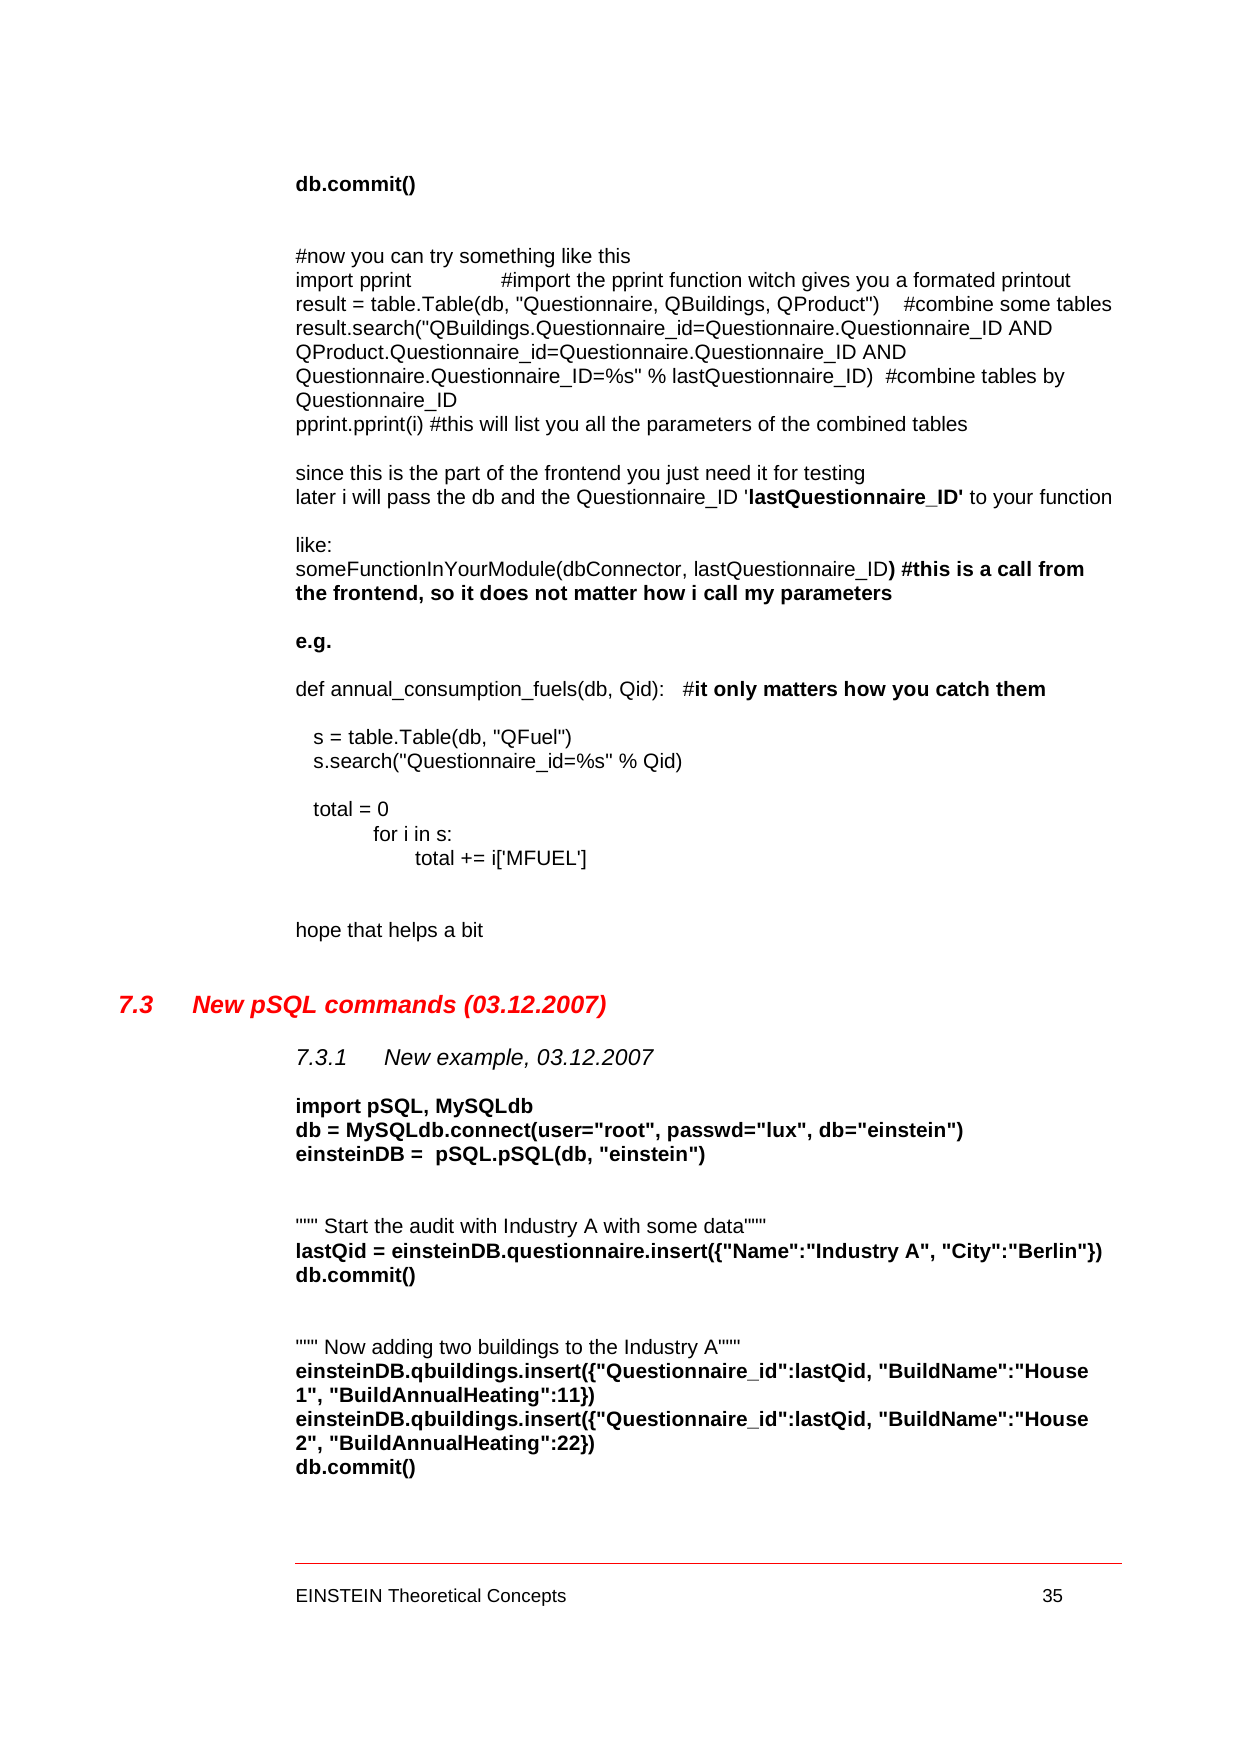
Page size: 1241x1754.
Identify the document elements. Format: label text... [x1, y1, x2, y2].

text """ Now adding two buildings to the Industry A""" [295, 1335, 1122, 1359]
subtitle New pSQL commands (03.12.2007) [118, 990, 1122, 1019]
text import pSQL, MySQLdb [295, 1094, 1122, 1118]
text db = MySQLdb.connect(user="root", passwd="lux", db="einstein") [295, 1118, 1122, 1142]
text einsteinDB.qbuildings.insert({"Questionnaire_id":lastQid, "BuildName":"House 1", "BuildAnnualHeating":11}) [295, 1359, 1122, 1407]
text """ Start the audit with Industry A with some data""" [295, 1214, 1122, 1238]
text einsteinDB = pSQL.pSQL(db, "einstein") [295, 1142, 1122, 1166]
text db.commit() [295, 1455, 1122, 1479]
subtitle New example, 03.12.2007 [295, 1043, 1122, 1070]
text db.commit() [295, 1263, 1122, 1287]
text lastQid = einsteinDB.questionnaire.insert({"Name":"Industry A", "City":"Berlin"}) [295, 1238, 1122, 1263]
text einsteinDB.qbuildings.insert({"Questionnaire_id":lastQid, "BuildName":"House 2", "BuildAnnualHeating":22}) [295, 1407, 1122, 1455]
text db.commit() #now you can try something like this import pprint #import the pprint function witch gives you a formated printout result = table.Table(db, "Questionnaire, QBuildings, QProduct") #combine some tables result.search("QBuildings.Questionnaire_id=Questionnaire.Questionnaire_ID AND QProduct.Questionnaire_id=Questionnaire.Questionnaire_ID AND Questionnaire.Questionnaire_ID=%s" % lastQuestionnaire_ID) #combine tables by Questionnaire_ID pprint.pprint(i) #this will list you all the parameters of the combined tables since this is the part of the frontend you just need it for testing later i will pass the db and the Questionnaire_ID 'lastQuestionnaire_ID' to your function like: someFunctionInYourModule(dbConnector, lastQuestionnaire_ID) #this is a call from the frontend, so it does not matter how i call my parameters e.g. def annual_consumption_fuels(db, Qid): #it only matters how you catch them s = table.Table(db, "QFuel") s.search("Questionnaire_id=%s" % Qid) total = 0 for i in s: total += i['MFUEL'] hope that helps a bit [295, 148, 1122, 942]
